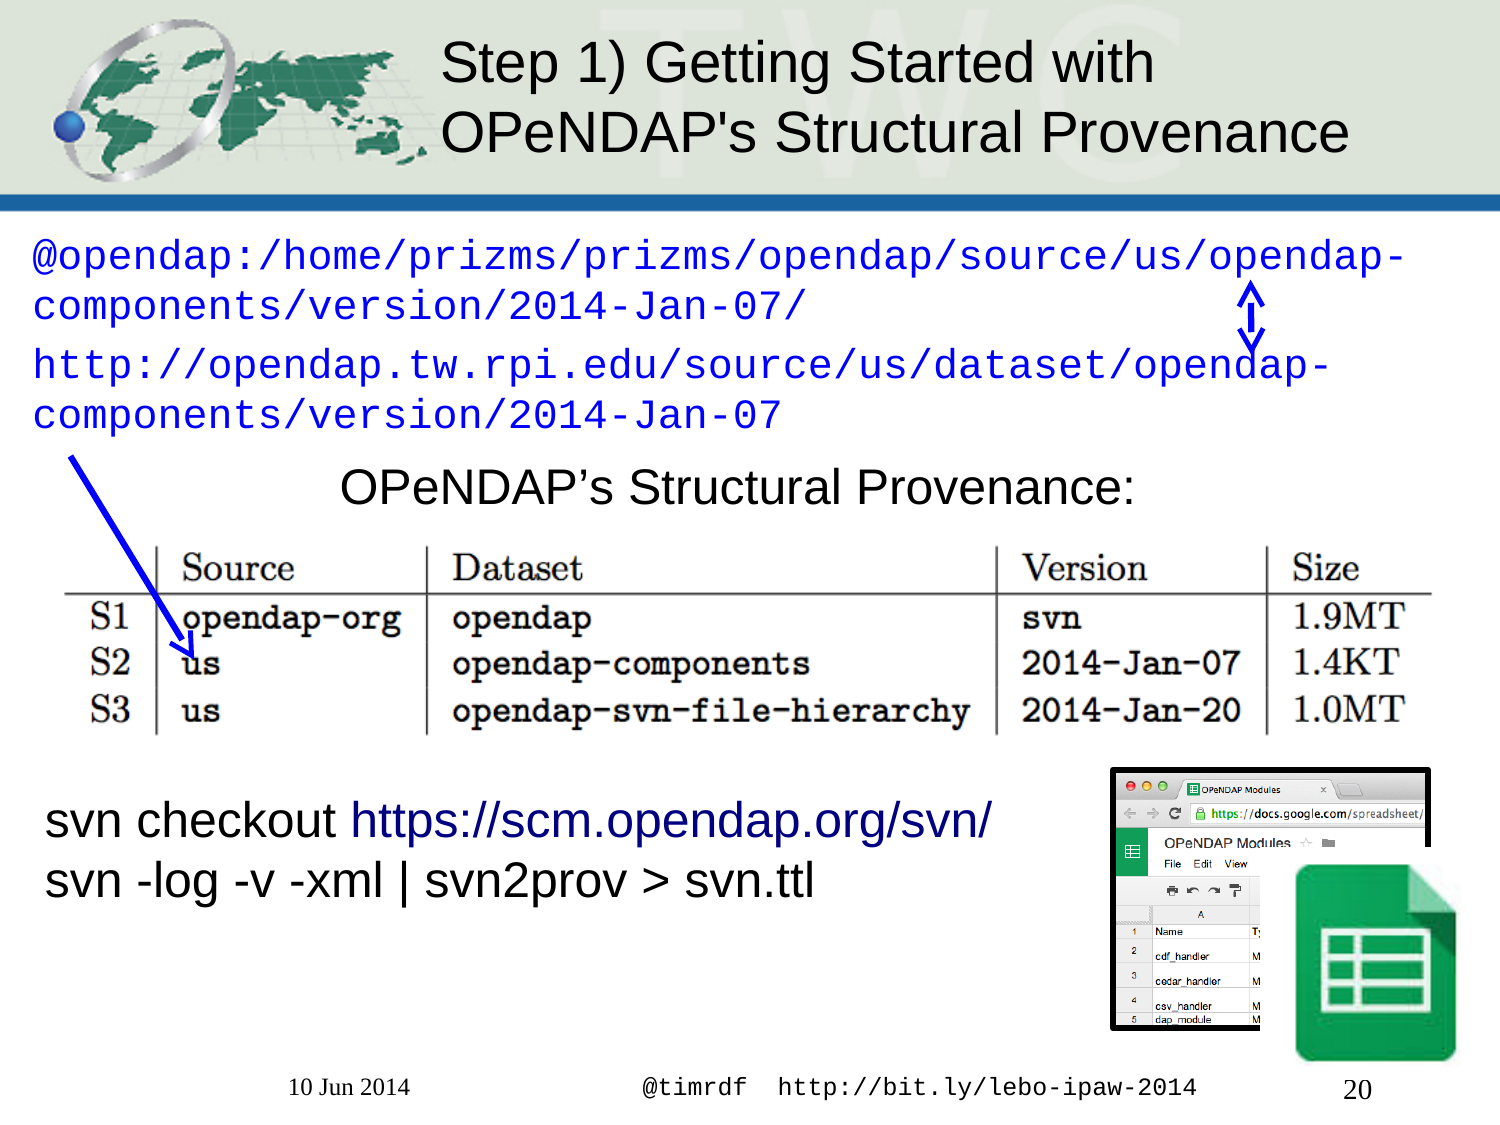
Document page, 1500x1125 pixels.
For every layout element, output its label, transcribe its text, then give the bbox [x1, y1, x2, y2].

picture [0, 0, 1500, 212]
text_box http://opendap.tw.rpi.edu/source/us/dataset/opendap-components/version/2014-Jan-07 [17, 336, 1471, 445]
title Step 1) Getting Started with OPeNDAP's Structural Provenance [424, 0, 1500, 188]
picture [41, 529, 1447, 740]
picture [1116, 772, 1493, 1081]
text_box svn checkout https://scm.opendap.org/svn/ svn -log -v -xml | svn2prov > svn.ttl [30, 780, 1008, 916]
text_box OPeNDAP’s Structural Provenance: [324, 447, 1152, 523]
text_box @opendap:/home/prizms/prizms/opendap/source/us/opendap-components/version/2014-Jan-07/ [17, 219, 1483, 336]
